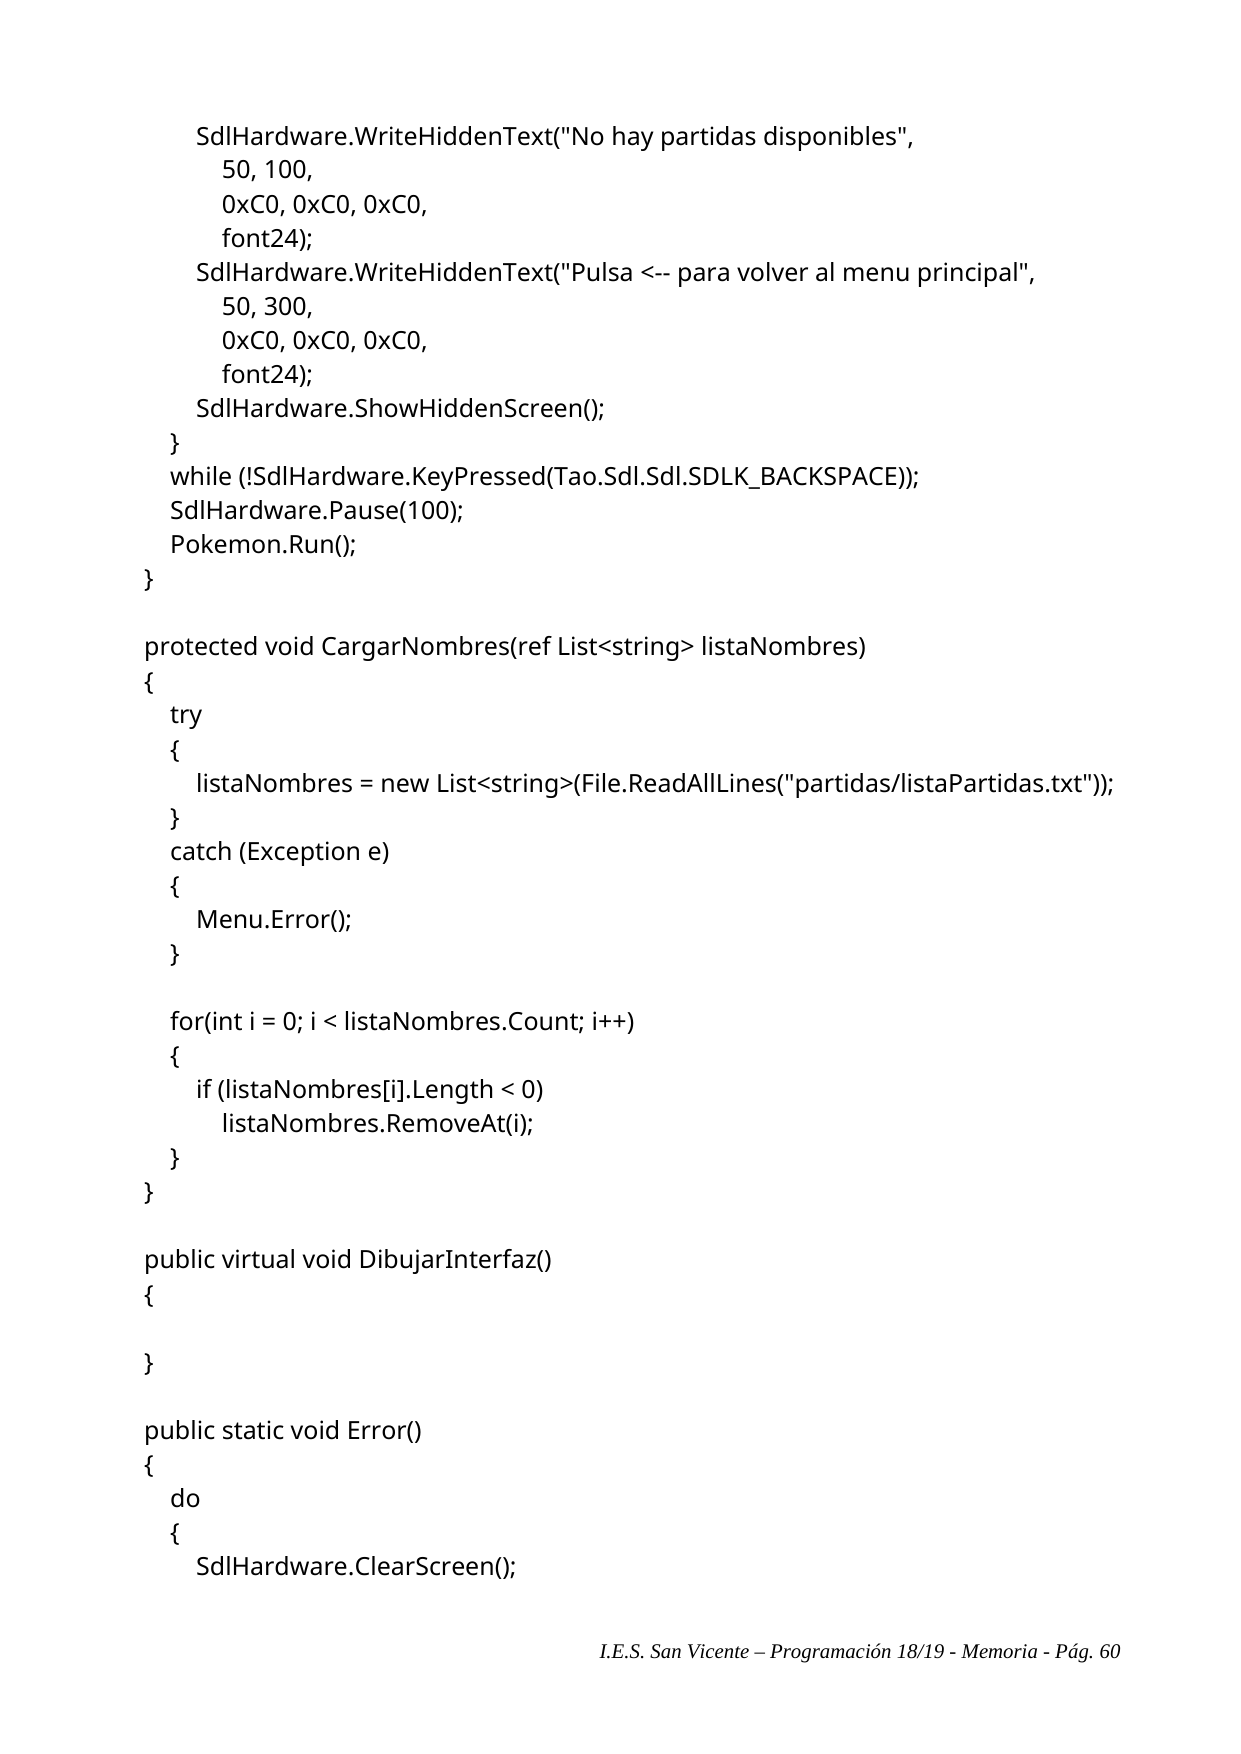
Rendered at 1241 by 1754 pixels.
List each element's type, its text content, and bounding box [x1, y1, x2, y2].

text protected void CargarNombres(ref List<string> listaNombres) [118, 629, 1122, 663]
text Pokemon.Run(); [118, 527, 1122, 561]
text } [118, 1174, 1122, 1208]
text { [118, 731, 1122, 765]
text { [118, 1276, 1122, 1310]
text } [118, 561, 1122, 595]
text font24); [118, 220, 1122, 254]
text public virtual void DibujarInterfaz() [118, 1242, 1122, 1276]
text font24); [118, 357, 1122, 391]
text { [118, 1515, 1122, 1549]
text Menu.Error(); [118, 902, 1122, 936]
text { [118, 867, 1122, 902]
text 50, 100, [118, 152, 1122, 186]
text try [118, 697, 1122, 731]
text } [118, 1344, 1122, 1378]
text { [118, 1447, 1122, 1481]
text while (!SdlHardware.KeyPressed(Tao.Sdl.Sdl.SDLK_BACKSPACE)); [118, 459, 1122, 493]
text } [118, 425, 1122, 459]
text } [118, 936, 1122, 970]
text } [118, 1140, 1122, 1174]
text SdlHardware.ClearScreen(); [118, 1549, 1122, 1583]
text SdlHardware.Pause(100); [118, 493, 1122, 527]
text listaNombres.RemoveAt(i); [118, 1106, 1122, 1140]
text 50, 300, [118, 288, 1122, 322]
text for(int i = 0; i < listaNombres.Count; i++) [118, 1004, 1122, 1038]
text SdlHardware.WriteHiddenText("Pulsa <-- para volver al menu principal", [118, 254, 1122, 288]
text { [118, 663, 1122, 697]
text SdlHardware.WriteHiddenText("No hay partidas disponibles", [118, 118, 1122, 152]
text SdlHardware.ShowHiddenScreen(); [118, 391, 1122, 425]
text 0xC0, 0xC0, 0xC0, [118, 186, 1122, 220]
text 0xC0, 0xC0, 0xC0, [118, 322, 1122, 357]
text } [118, 799, 1122, 833]
text listaNombres = new List<string>(File.ReadAllLines("partidas/listaPartidas.txt")); [118, 765, 1122, 799]
text { [118, 1038, 1122, 1072]
text public static void Error() [118, 1412, 1122, 1447]
text do [118, 1481, 1122, 1515]
text catch (Exception e) [118, 833, 1122, 867]
text if (listaNombres[i].Length < 0) [118, 1072, 1122, 1106]
